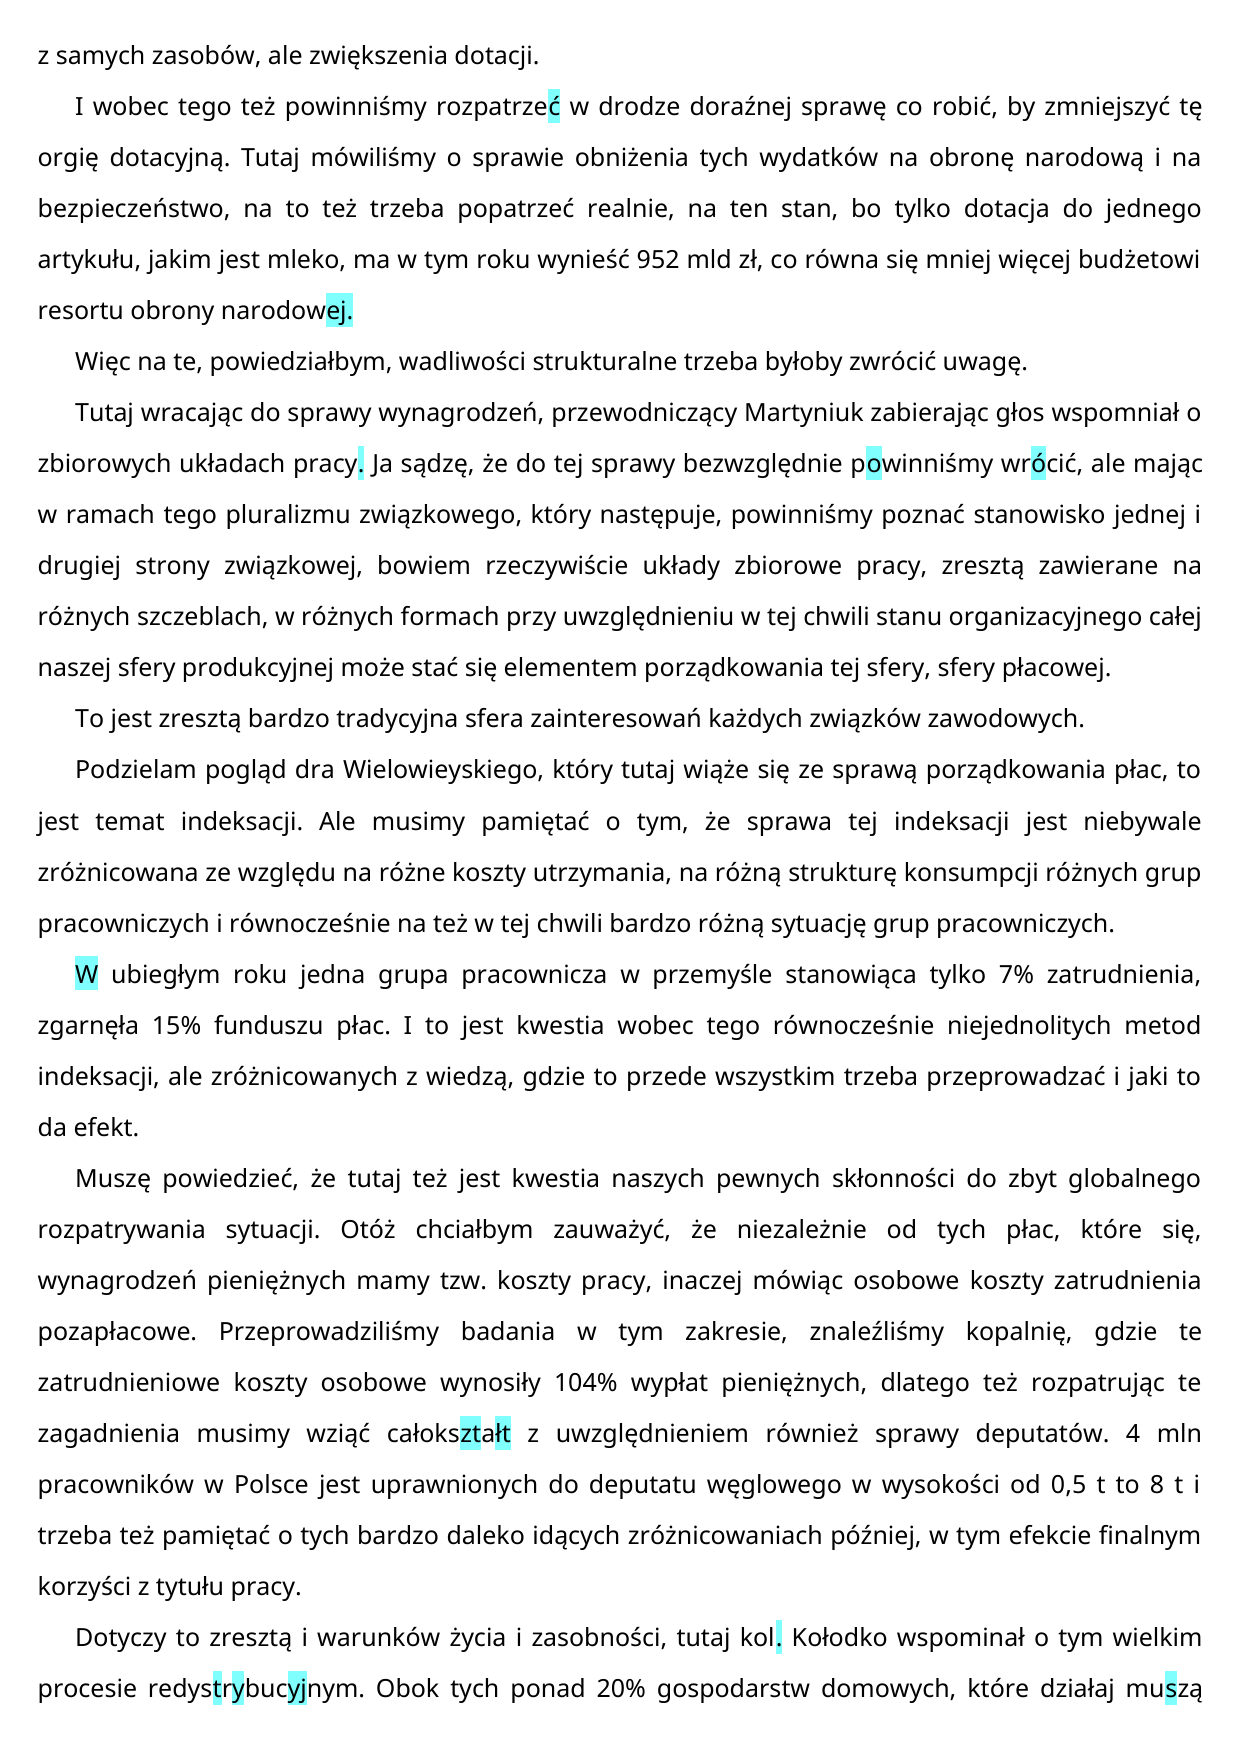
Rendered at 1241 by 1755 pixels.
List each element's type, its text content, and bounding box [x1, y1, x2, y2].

text I wobec tego też powinniśmy rozpatrzeć w drodze doraźnej sprawę co robić, by zmniejszyć tę orgię dotacyjną. Tutaj mówiliśmy o sprawie obniżenia tych wydatków na obronę narodową i na bezpieczeństwo, na to też trzeba popatrzeć realnie, na ten stan, bo tylko dotacja do jednego artykułu, jakim jest mleko, ma w tym roku wynieść 952 mld zł, co równa się mniej więcej budżetowi resortu obrony narodowej. [37, 88, 1203, 327]
text Dotyczy to zresztą i warunków życia i zasobności, tutaj kol. Kołodko wspominał o tym wielkim procesie redystrybucyjnym. Obok tych ponad 20% gospodarstw domowych, które działaj muszą [37, 1620, 1203, 1705]
text Więc na te, powiedziałbym, wadliwości strukturalne trzeba byłoby zwrócić uwagę. [37, 344, 1203, 378]
text Tutaj wracając do sprawy wynagrodzeń, przewodniczący Martyniuk zabierając głos wspomniał o zbiorowych układach pracy. Ja sądzę, że do tej sprawy bezwzględnie powinniśmy wrócić, ale mając w ramach tego pluralizmu związkowego, który następuje, powinniśmy poznać stanowisko jednej i drugiej strony związkowej, bowiem rzeczywiście układy zbiorowe pracy, zresztą zawierane na różnych szczeblach, w różnych formach przy uwzględnieniu w tej chwili stanu organizacyjnego całej naszej sfery produkcyjnej może stać się elementem porządkowania tej sfery, sfery płacowej. [37, 395, 1203, 684]
text z samych zasobów, ale zwiększenia dotacji. [37, 37, 1203, 72]
text Podzielam pogląd dra Wielowieyskiego, który tutaj wiąże się ze sprawą porządkowania płac, to jest temat indeksacji. Ale musimy pamiętać o tym, że sprawa tej indeksacji jest niebywale zróżnicowana ze względu na różne koszty utrzymania, na różną strukturę konsumpcji różnych grup pracowniczych i równocześnie na też w tej chwili bardzo różną sytuację grup pracowniczych. [37, 752, 1203, 939]
text To jest zresztą bardzo tradycyjna sfera zainteresowań każdych związków zawodowych. [37, 701, 1203, 735]
text W ubiegłym roku jedna grupa pracownicza w przemyśle stanowiąca tylko 7% zatrudnienia, zgarnęła 15% funduszu płac. I to jest kwestia wobec tego równocześnie niejednolitych metod indeksacji, ale zróżnicowanych z wiedzą, gdzie to przede wszystkim trzeba przeprowadzać i jaki to da efekt. [37, 956, 1203, 1143]
text Muszę powiedzieć, że tutaj też jest kwestia naszych pewnych skłonności do zbyt globalnego rozpatrywania sytuacji. Otóż chciałbym zauważyć, że niezależnie od tych płac, które się, wynagrodzeń pieniężnych mamy tzw. koszty pracy, inaczej mówiąc osobowe koszty zatrudnienia pozapłacowe. Przeprowadziliśmy badania w tym zakresie, znaleźliśmy kopalnię, gdzie te zatrudnieniowe koszty osobowe wynosiły 104% wypłat pieniężnych, dlatego też rozpatrując te zagadnienia musimy wziąć całokształt z uwzględnieniem również sprawy deputatów. 4 mln pracowników w Polsce jest uprawnionych do deputatu węglowego w wysokości od 0,5 t to 8 t i trzeba też pamiętać o tych bardzo daleko idących zróżnicowaniach później, w tym efekcie finalnym korzyści z tytułu pracy. [37, 1160, 1203, 1603]
